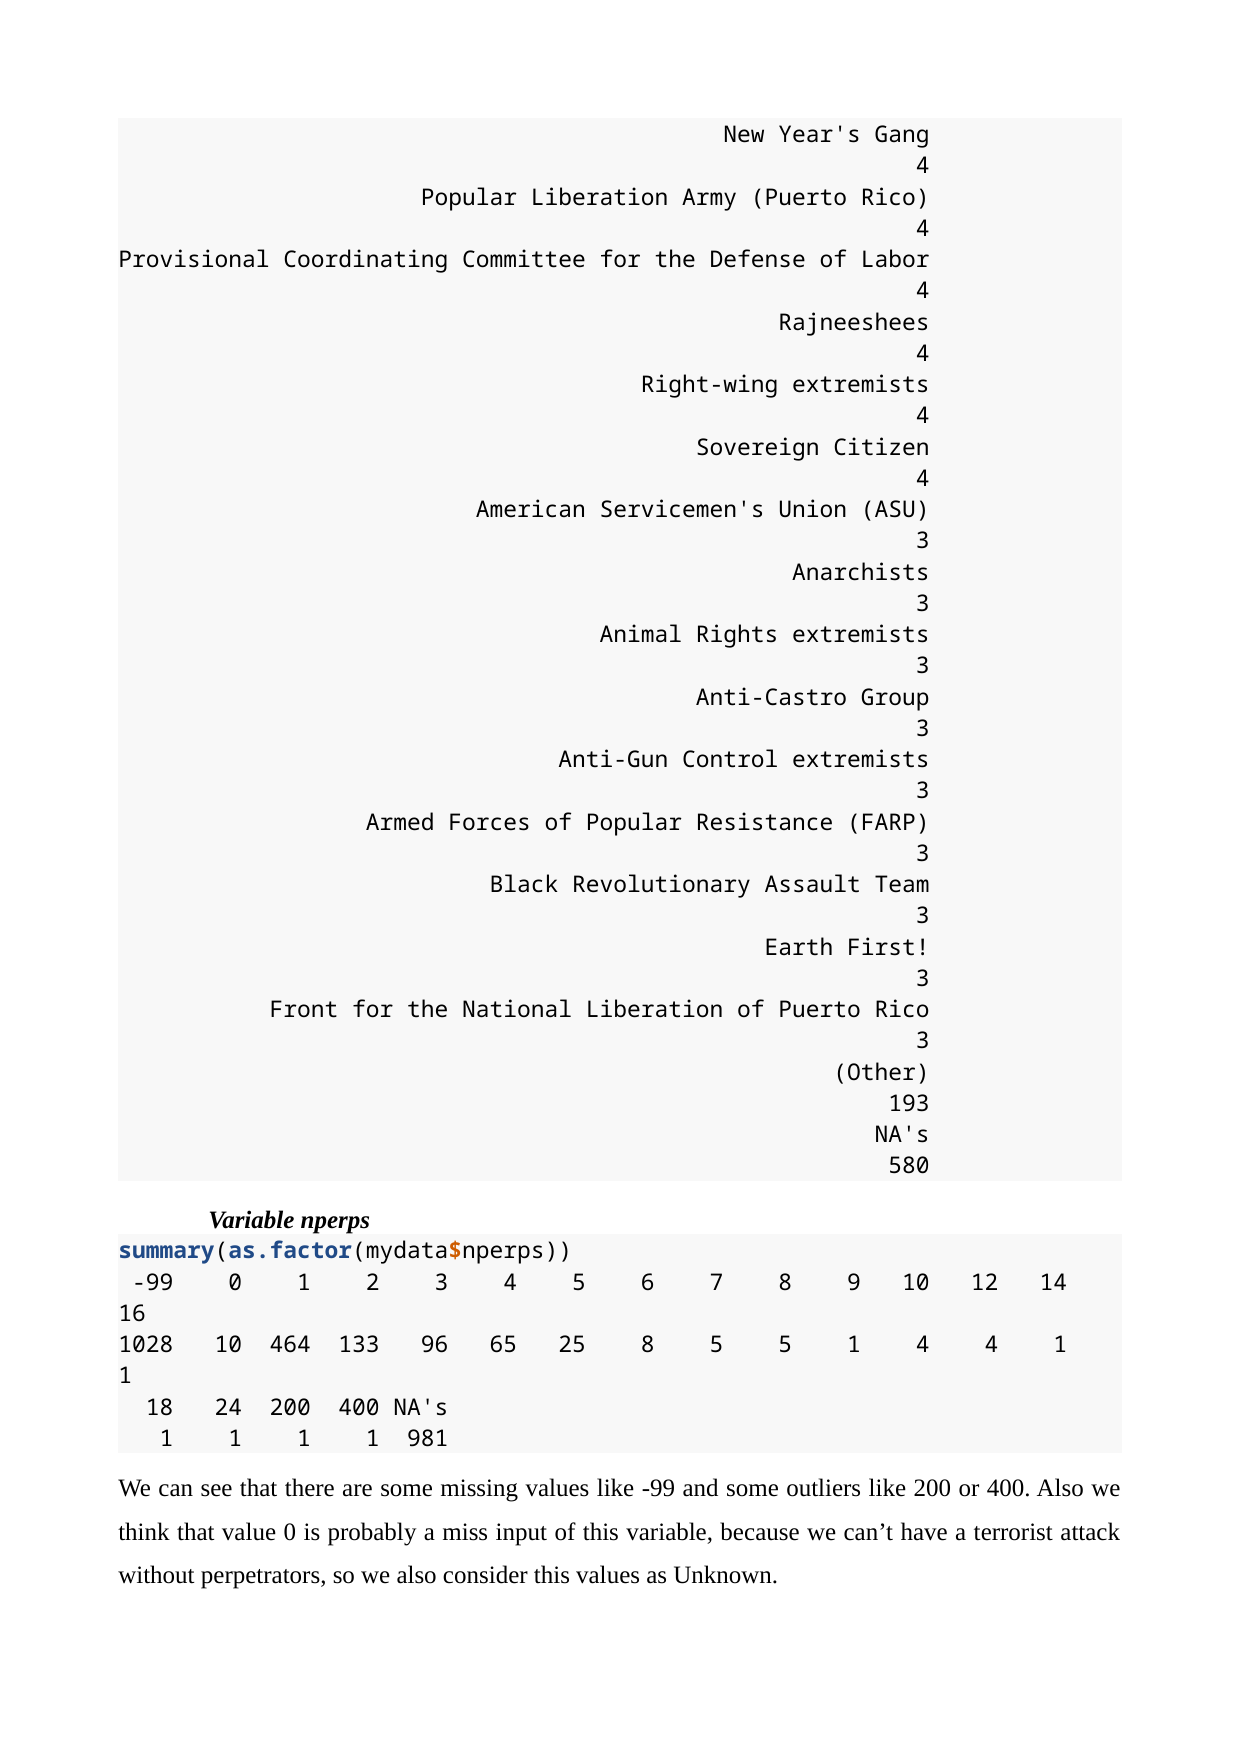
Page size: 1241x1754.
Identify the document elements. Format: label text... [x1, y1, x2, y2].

text summary(as.factor(mydata$nperps)) [118, 1234, 1122, 1265]
subtitle Variable nperps [118, 1205, 1122, 1234]
text -99 0 1 2 3 4 5 6 7 8 9 10 12 14 16 1028 10 464 133 96 65 25 8 5 5 1 4 4 1 1 18 24 200 400 NA's 1 1 1 1 981 [118, 1265, 1122, 1453]
text We can see that there are some missing values like -99 and some outliers like 200 or 400. Also we think that value 0 is probably a miss input of this variable, because we can’t have a terrorist attack without perpetrators, so we also consider this values as Unknown. [118, 1473, 1122, 1588]
text New Year's Gang 4 Popular Liberation Army (Puerto Rico) 4 Provisional Coordinating Committee for the Defense of Labor 4 Rajneeshees 4 Right-wing extremists 4 Sovereign Citizen 4 American Servicemen's Union (ASU) 3 Anarchists 3 Animal Rights extremists 3 Anti-Castro Group 3 Anti-Gun Control extremists 3 Armed Forces of Popular Resistance (FARP) 3 Black Revolutionary Assault Team 3 Earth First! 3 Front for the National Liberation of Puerto Rico 3 (Other) 193 NA's 580 [118, 118, 1122, 1181]
